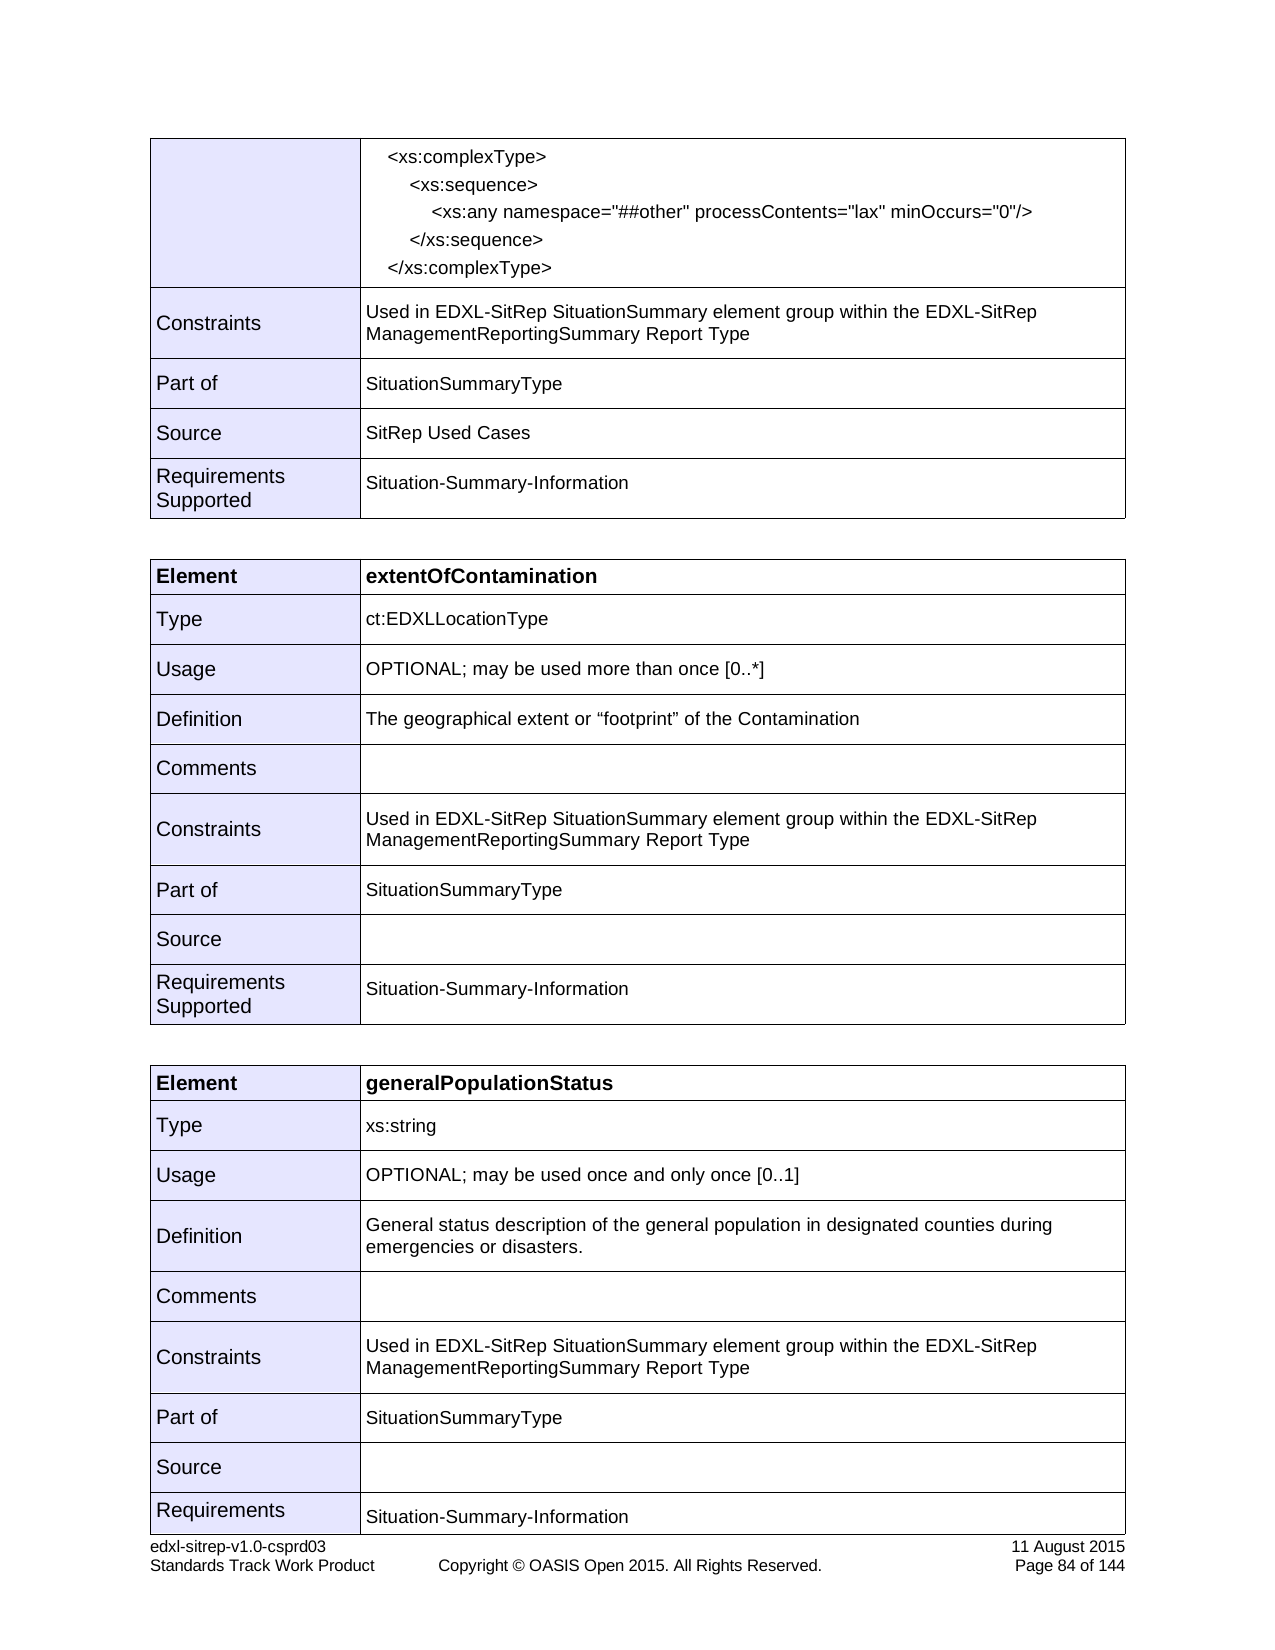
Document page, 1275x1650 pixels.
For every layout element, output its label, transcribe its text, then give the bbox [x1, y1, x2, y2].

table_cell OPTIONAL; may be used once and only once [0..1] [361, 1151, 1125, 1200]
table_cell Requirements Supported [151, 459, 360, 518]
table_cell Situation-Summary-Information [361, 1493, 1125, 1533]
table_cell Comments [151, 1272, 360, 1321]
table_cell Type [151, 1101, 360, 1150]
table_cell Source [151, 915, 360, 964]
table_cell Part of [151, 866, 360, 914]
table_cell SitRep Used Cases [361, 409, 1125, 458]
table_header generalPopulationStatus [361, 1066, 1125, 1100]
table_cell xs:string [361, 1101, 1125, 1150]
table_cell Usage [151, 1151, 360, 1200]
table_header Element [151, 1066, 360, 1100]
table_cell Situation-Summary-Information [361, 965, 1125, 1024]
table_cell Source [151, 1443, 360, 1492]
table_cell Part of [151, 1394, 360, 1442]
table_cell [361, 1272, 1125, 1321]
table_cell SituationSummaryType [361, 1394, 1125, 1442]
table_cell Constraints [151, 794, 360, 864]
table_cell Constraints [151, 288, 360, 358]
table_cell Usage [151, 645, 360, 694]
table_cell [361, 1443, 1125, 1492]
table_cell [361, 745, 1125, 793]
table_cell The geographical extent or “footprint” of the Contamination [361, 695, 1125, 743]
table_cell Used in EDXL-SitRep SituationSummary element group within the EDXL-SitRep ManagementReportingSummary Report Type [361, 288, 1125, 358]
table_cell Requirements [151, 1493, 360, 1533]
table_cell [361, 915, 1125, 964]
table_cell Source [151, 409, 360, 458]
table_cell Requirements Supported [151, 965, 360, 1024]
table_cell Constraints [151, 1322, 360, 1392]
table_cell SituationSummaryType [361, 359, 1125, 408]
table_cell ct:EDXLLocationType [361, 595, 1125, 644]
table_cell Situation-Summary-Information [361, 459, 1125, 518]
table_cell Used in EDXL-SitRep SituationSummary element group within the EDXL-SitRep ManagementReportingSummary Report Type [361, 794, 1125, 864]
table_cell Definition [151, 1201, 360, 1271]
table_cell Definition [151, 695, 360, 743]
table_cell General status description of the general population in designated counties during emergencies or disasters. [361, 1201, 1125, 1271]
table_cell <xs:complexType> <xs:sequence> <xs:any namespace="##other" processContents="lax" minOccurs="0"/> </xs:sequence> </xs:complexType> [361, 139, 1125, 287]
table_cell Type [151, 595, 360, 644]
table_header extentOfContamination [361, 560, 1125, 594]
table_cell Comments [151, 745, 360, 793]
table_cell OPTIONAL; may be used more than once [0..*] [361, 645, 1125, 694]
table_cell SituationSummaryType [361, 866, 1125, 914]
table_header Element [151, 560, 360, 594]
table_cell Used in EDXL-SitRep SituationSummary element group within the EDXL-SitRep ManagementReportingSummary Report Type [361, 1322, 1125, 1392]
table_cell [151, 139, 360, 287]
table_cell Part of [151, 359, 360, 408]
